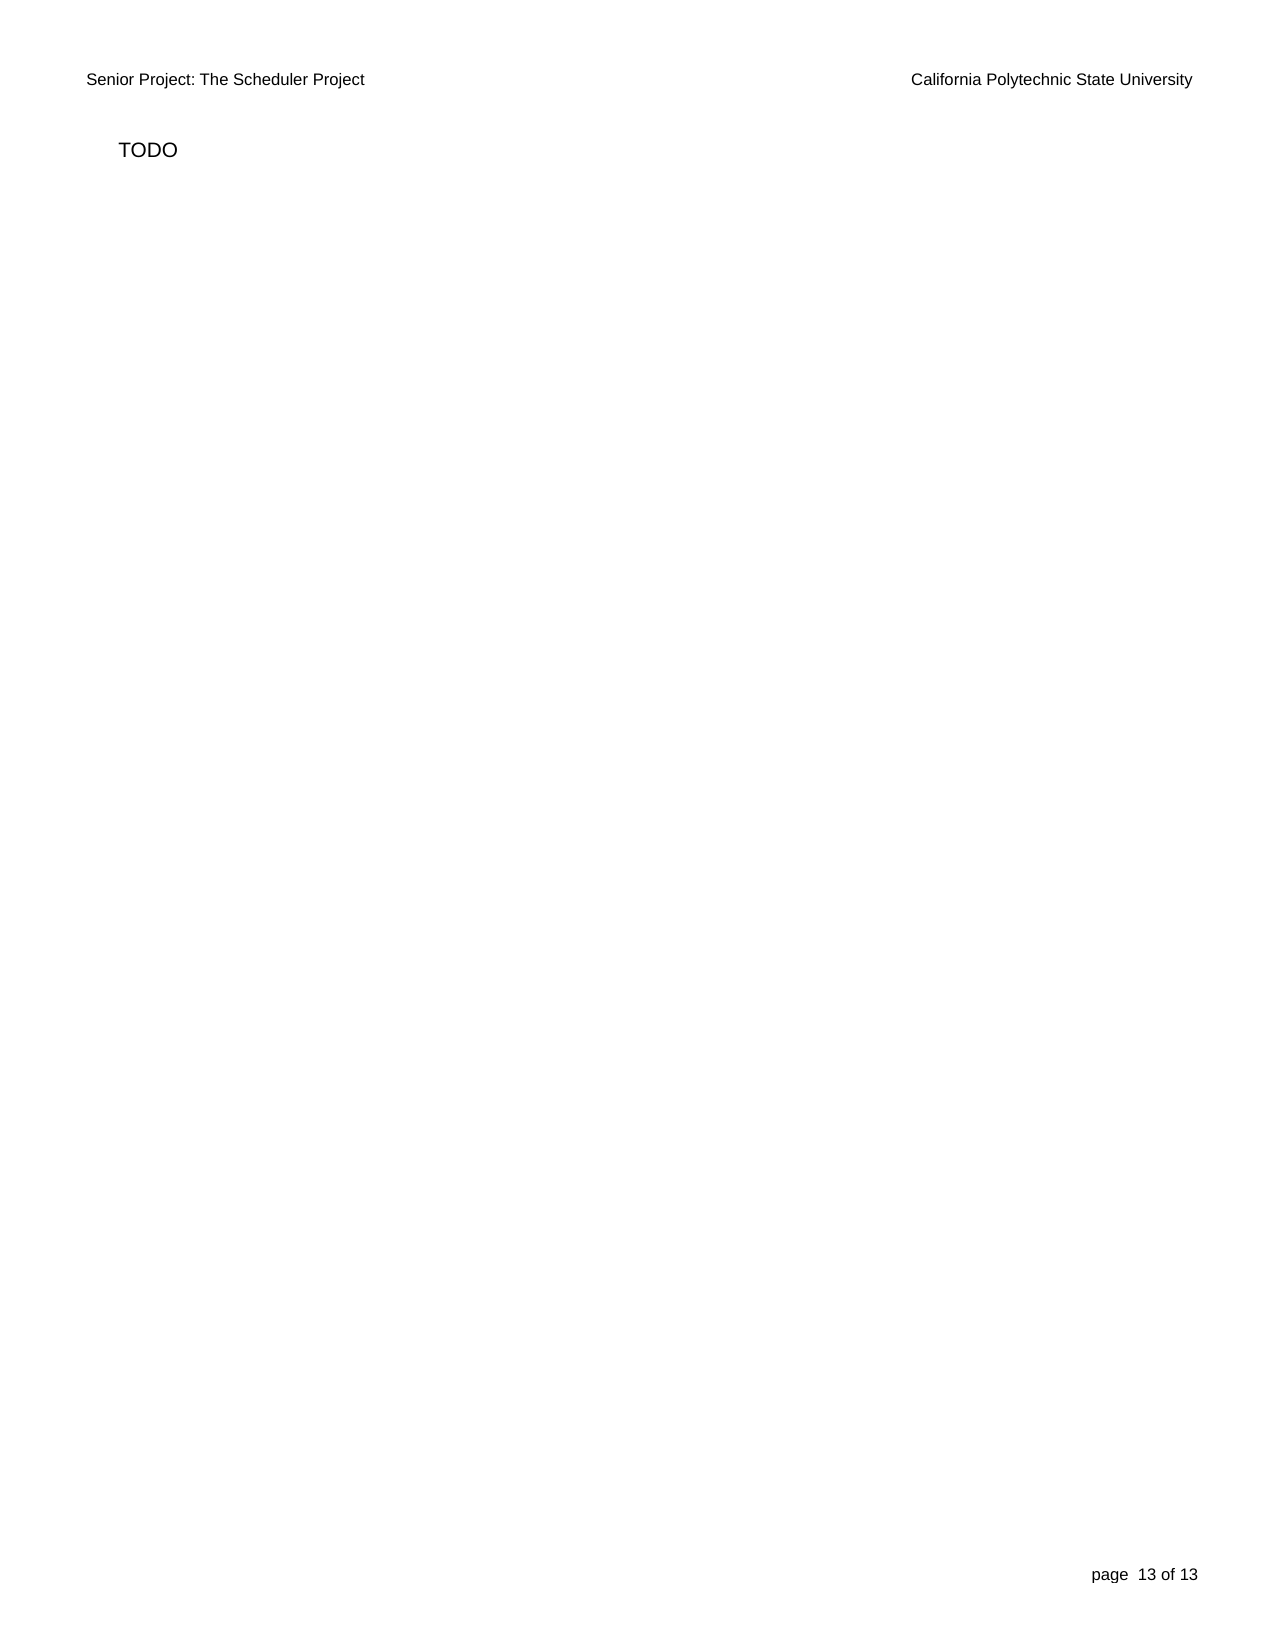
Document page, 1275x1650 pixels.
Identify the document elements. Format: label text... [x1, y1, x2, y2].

text TODO [118, 137, 1157, 161]
